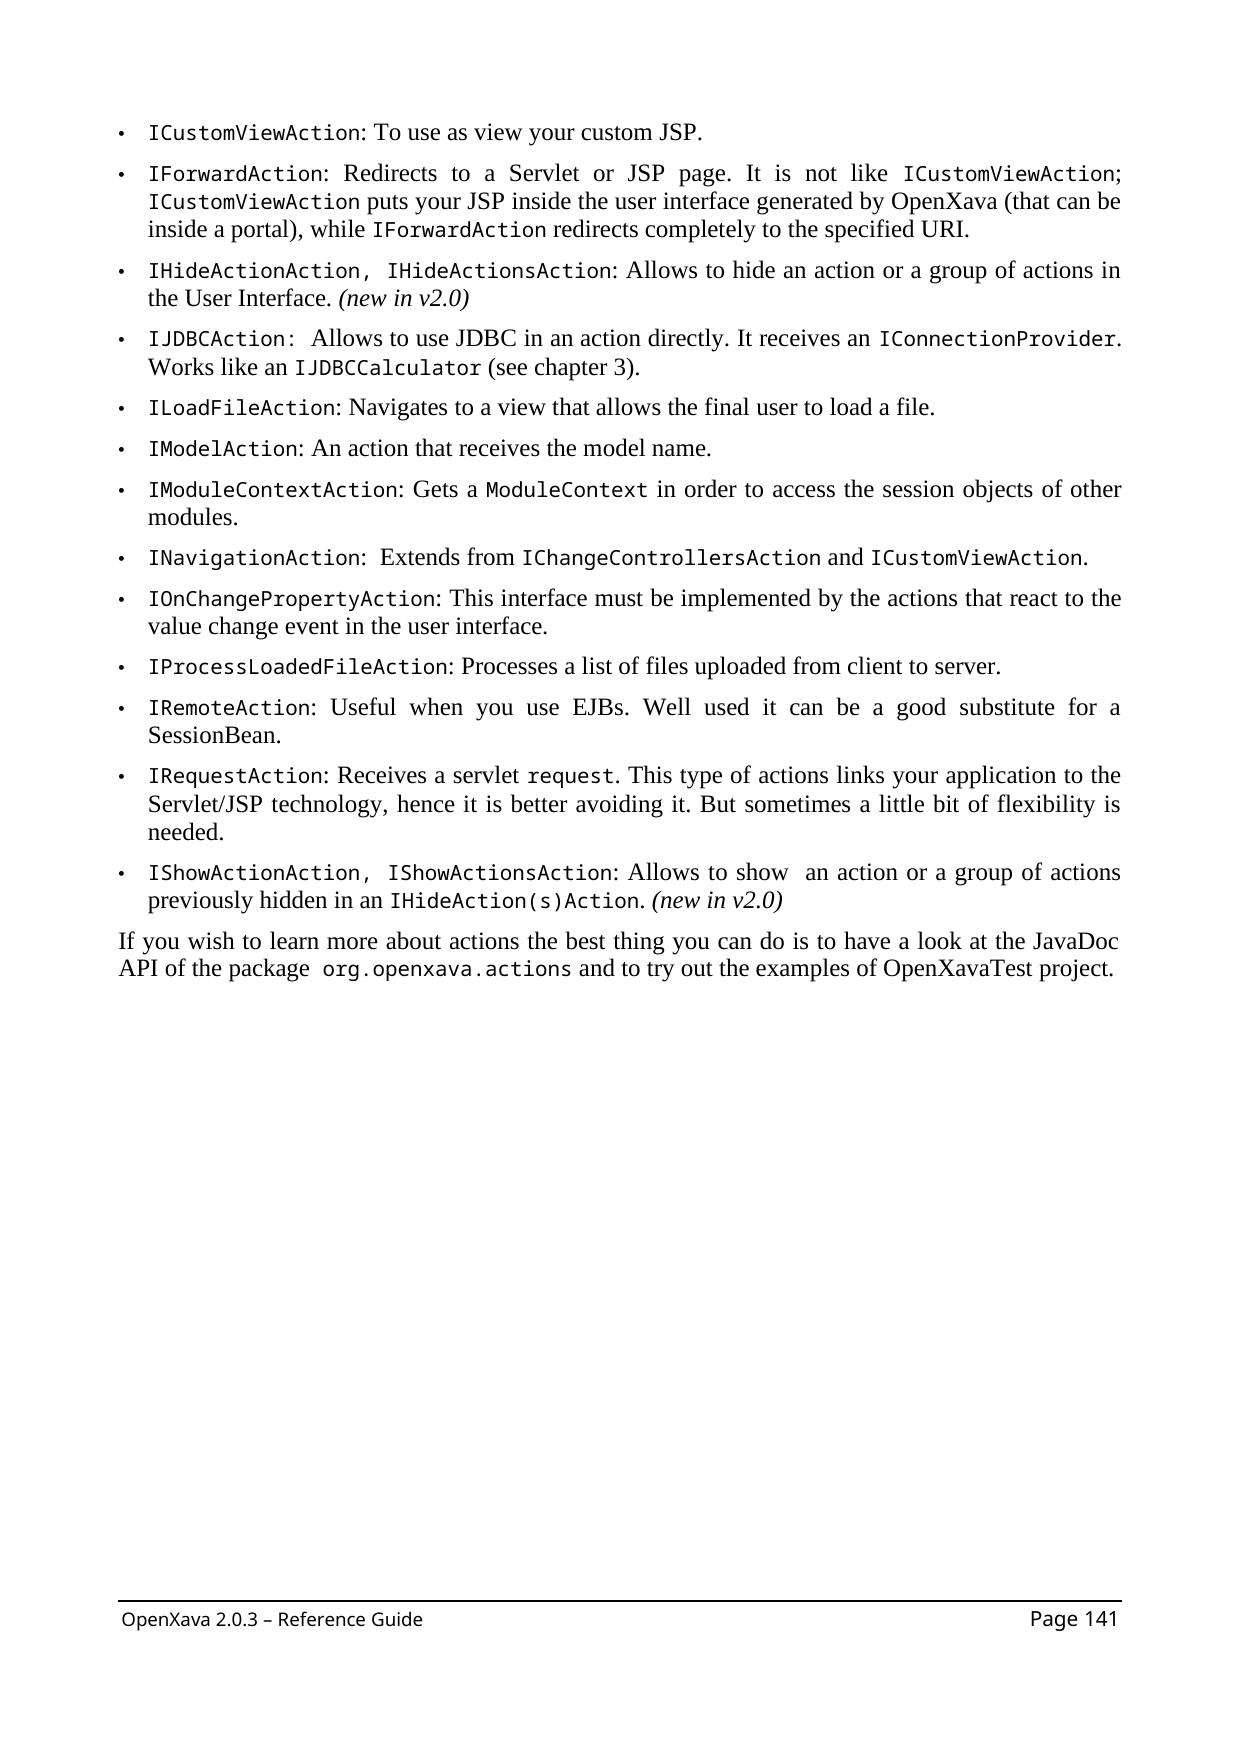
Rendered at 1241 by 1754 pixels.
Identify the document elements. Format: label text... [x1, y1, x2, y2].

list IForwardAction: Redirects to a Servlet or JSP page. It is not like ICustomViewAction; ICustomViewAction puts your JSP inside the user interface generated by OpenXava (that can be inside a portal), while IForwardAction redirects completely to the specified URI. [118, 159, 1122, 243]
list IRequestAction: Receives a servlet request. This type of actions links your application to the Servlet/JSP technology, hence it is better avoiding it. But sometimes a little bit of flexibility is needed. [118, 762, 1122, 845]
list IModelAction: An action that receives the model name. [118, 434, 1122, 462]
text If you wish to learn more about actions the best thing you can do is to have a look at the JavaDoc API of the package org.openxava.actions and to try out the examples of OpenXavaTest project. [118, 927, 1122, 983]
list IHideActionAction, IHideActionsAction: Allows to hide an action or a group of actions in the User Interface. (new in v2.0) [118, 256, 1122, 312]
list IProcessLoadedFileAction: Processes a list of files uploaded from client to server. [118, 652, 1122, 681]
list IOnChangePropertyAction: This interface must be implemented by the actions that react to the value change event in the user interface. [118, 584, 1122, 640]
list IRemoteAction: Useful when you use EJBs. Well used it can be a good substitute for a SessionBean. [118, 693, 1122, 749]
list IModuleContextAction: Gets a ModuleContext in order to access the session objects of other modules. [118, 475, 1122, 531]
list IShowActionAction, IShowActionsAction: Allows to show an action or a group of actions previously hidden in an IHideAction(s)Action. (new in v2.0) [118, 858, 1122, 914]
list ICustomViewAction: To use as view your custom JSP. [118, 118, 1122, 146]
list IJDBCAction: Allows to use JDBC in an action directly. It receives an IConnectionProvider. Works like an IJDBCCalculator (see chapter 3). [118, 324, 1122, 381]
list ILoadFileAction: Navigates to a view that allows the final user to load a file. [118, 393, 1122, 422]
list INavigationAction: Extends from IChangeControllersAction and ICustomViewAction. [118, 543, 1122, 572]
